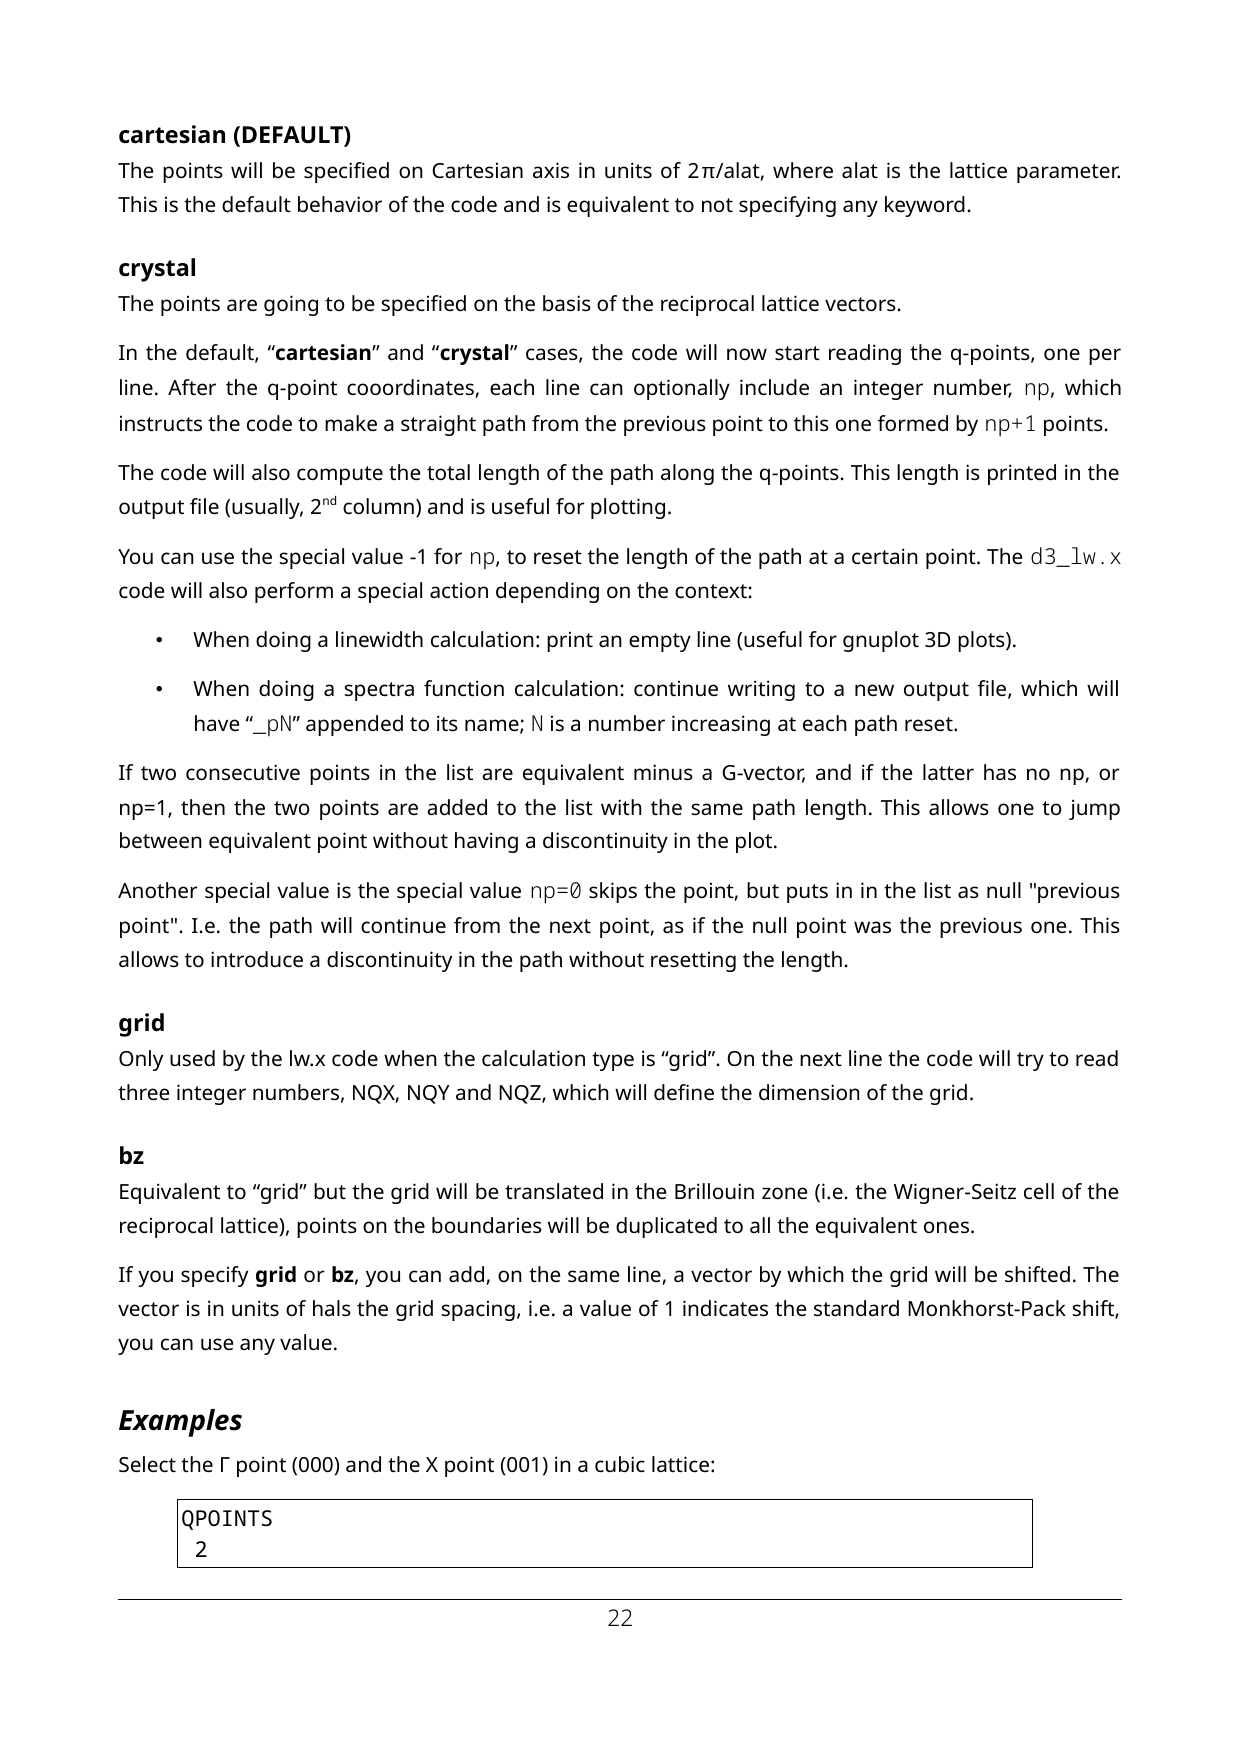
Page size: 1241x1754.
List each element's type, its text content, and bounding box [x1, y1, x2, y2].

text The points will be specified on Cartesian axis in units of 2π/alat, where alat is the lattice parameter. This is the default behavior of the code and is equivalent to not specifying any keyword. [118, 156, 1122, 219]
text You can use the special value -1 for np, to reset the length of the path at a certain point. The d3_lw.x code will also perform a special action depending on the context: [118, 541, 1122, 605]
text Select the Γ point (000) and the X point (001) in a cubic lattice: [118, 1450, 1122, 1479]
subtitle grid [118, 1006, 1122, 1038]
text Equivalent to “grid” but the grid will be translated in the Brillouin zone (i.e. the Wigner-Seitz cell of the reciprocal lattice), points on the boundaries will be duplicated to all the equivalent ones. [118, 1177, 1122, 1240]
text Only used by the lw.x code when the calculation type is “grid”. On the next line the code will try to read three integer numbers, NQX, NQY and NQZ, which will define the dimension of the grid. [118, 1044, 1122, 1106]
list When doing a spectra function calculation: continue writing to a new output file, which will have “_pN” appended to its name; N is a number increasing at each path reset. [156, 674, 1122, 738]
list When doing a linewidth calculation: print an empty line (useful for gnuplot 3D plots). [156, 625, 1122, 654]
subtitle bz [118, 1139, 1122, 1171]
text Another special value is the special value np=0 skips the point, but puts in in the list as null "previous point". I.e. the path will continue from the next point, as if the null point was the previous one. This allows to introduce a discontinuity in the path without resetting the length. [118, 875, 1122, 973]
text The code will also compute the total length of the path along the q-points. This length is printed in the output file (usually, 2nd column) and is useful for plotting. [118, 458, 1122, 521]
text If two consecutive points in the list are equivalent minus a G-vector, and if the latter has no np, or np=1, then the two points are added to the list with the same path length. This allows one to jump between equivalent point without having a discontinuity in the plot. [118, 758, 1122, 855]
subtitle Examples [118, 1401, 1122, 1438]
text In the default, “cartesian” and “crystal” cases, the code will now start reading the q-points, one per line. After the q-point cooordinates, each line can optionally include an integer number, np, which instructs the code to make a straight path from the previous point to this one formed by np+1 points. [118, 338, 1122, 438]
text If you specify grid or bz, you can add, on the same line, a vector by which the grid will be shifted. The vector is in units of hals the grid spacing, i.e. a value of 1 indicates the standard Monkhorst-Pack shift, you can use any value. [118, 1260, 1122, 1356]
text The points are going to be specified on the basis of the reciprocal lattice vectors. [118, 289, 1122, 318]
text QPOINTS 2 [178, 1500, 1032, 1567]
subtitle cartesian (DEFAULT) [118, 118, 1122, 150]
subtitle crystal [118, 251, 1122, 283]
